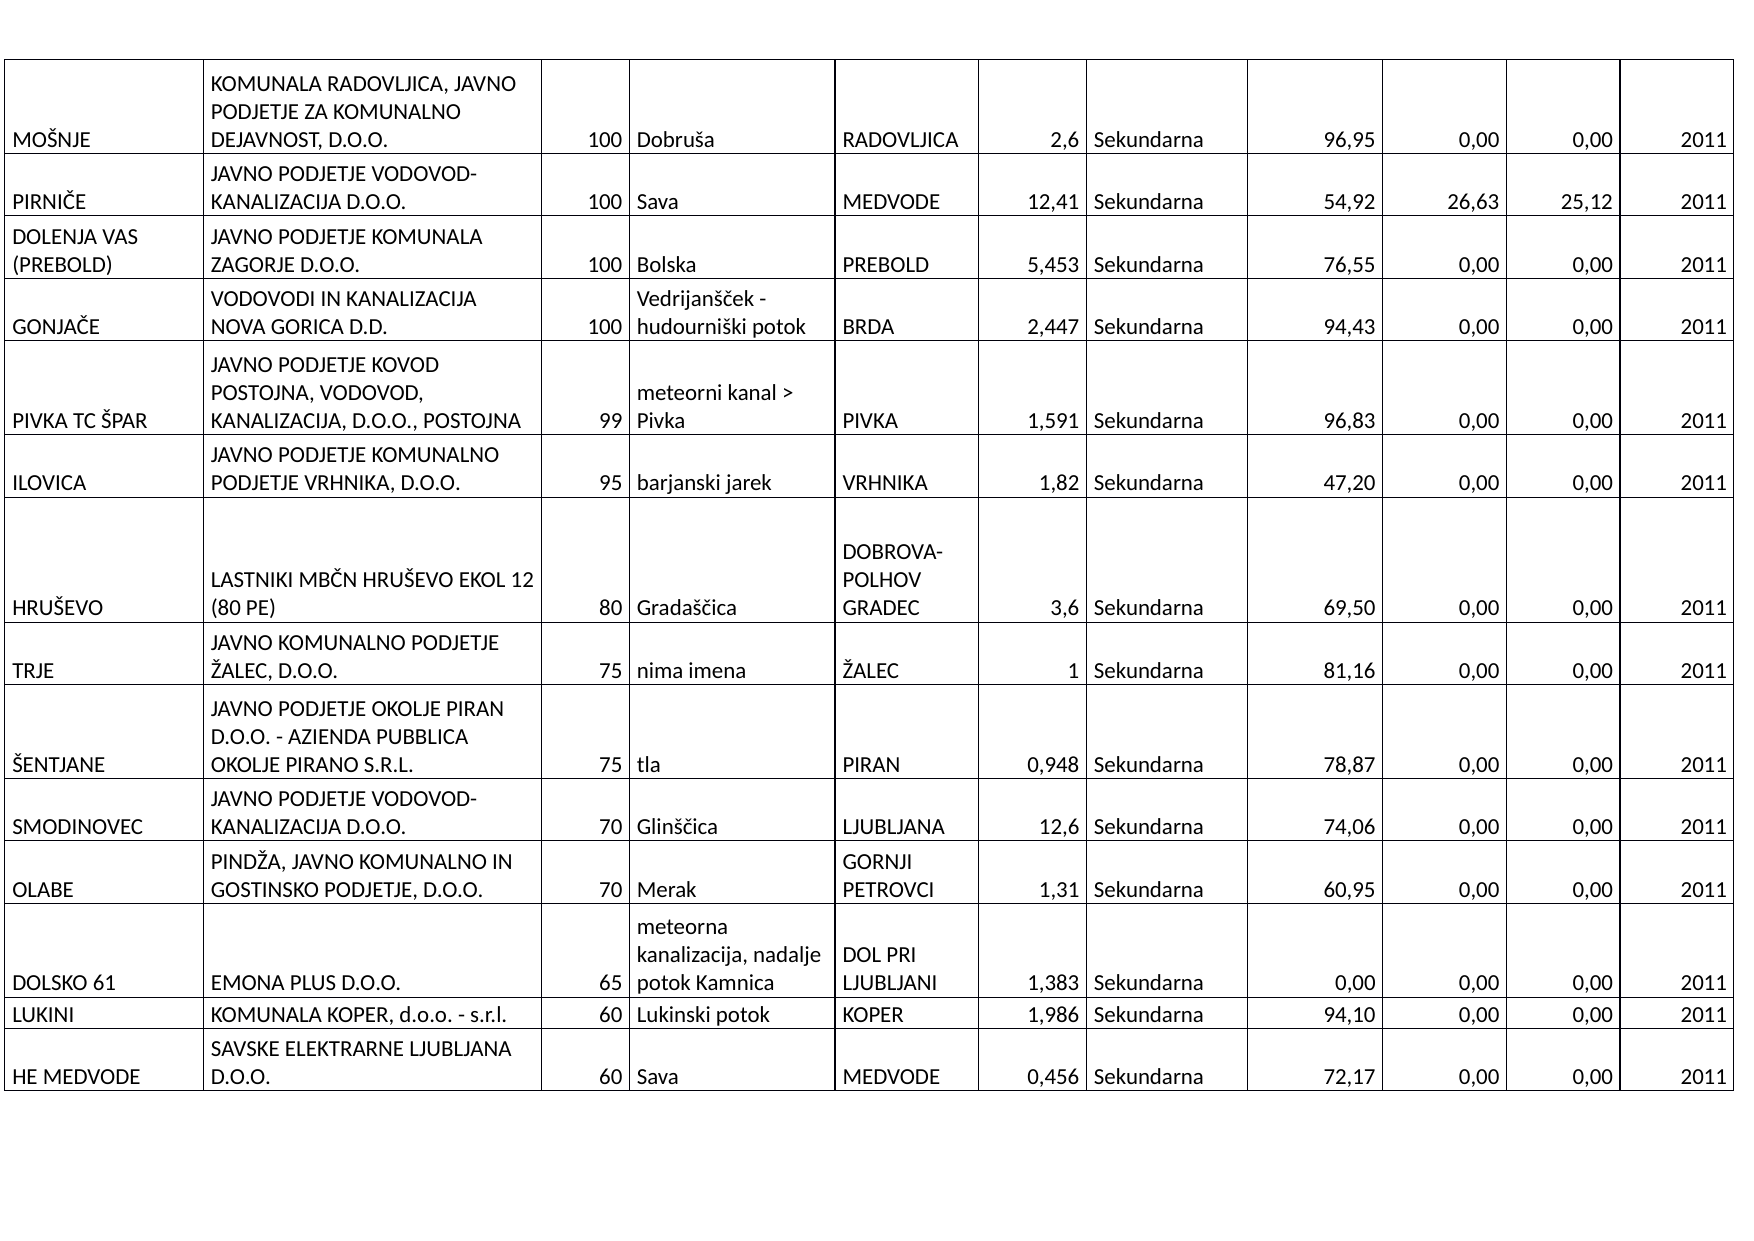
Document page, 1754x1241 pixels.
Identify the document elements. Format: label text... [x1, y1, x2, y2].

table_cell DOBROVA-POLHOV GRADEC [836, 498, 978, 622]
table_cell 81,16 [1248, 623, 1382, 684]
table_cell 0,00 [1383, 498, 1506, 622]
table_cell tla [630, 685, 834, 778]
table_cell 0,00 [1383, 435, 1506, 497]
table_cell 0,00 [1507, 498, 1619, 622]
table_cell 25,12 [1507, 154, 1619, 215]
table_cell 75 [542, 685, 629, 778]
table_cell KOMUNALA KOPER, d.o.o. - s.r.l. [204, 998, 541, 1028]
table_cell VRHNIKA [836, 435, 978, 497]
table_cell JAVNO PODJETJE KOVOD POSTOJNA, VODOVOD, KANALIZACIJA, D.O.O., POSTOJNA [204, 341, 541, 434]
table_cell meteorna kanalizacija, nadalje potok Kamnica [630, 904, 834, 997]
table_cell JAVNO PODJETJE KOMUNALA ZAGORJE D.O.O. [204, 216, 541, 278]
table_cell 5,453 [979, 216, 1086, 278]
table_cell 100 [542, 216, 629, 278]
table_cell 0,00 [1507, 998, 1619, 1028]
table_cell 96,95 [1248, 60, 1382, 153]
table_cell HE MEDVODE [5, 1029, 203, 1090]
table_cell JAVNO PODJETJE OKOLJE PIRAN D.O.O. - AZIENDA PUBBLICA OKOLJE PIRANO S.R.L. [204, 685, 541, 778]
table_cell 2011 [1621, 623, 1733, 684]
table_cell 0,00 [1383, 1029, 1506, 1090]
table_cell 1,986 [979, 998, 1086, 1028]
table_cell 72,17 [1248, 1029, 1382, 1090]
table_cell 47,20 [1248, 435, 1382, 497]
table_cell 0,00 [1248, 904, 1382, 997]
table_cell SMODINOVEC [5, 779, 203, 840]
table_cell 0,00 [1383, 60, 1506, 153]
table_cell OLABE [5, 841, 203, 903]
table_cell meteorni kanal > Pivka [630, 341, 834, 434]
table_cell MOŠNJE [5, 60, 203, 153]
table_cell PINDŽA, JAVNO KOMUNALNO IN GOSTINSKO PODJETJE, D.O.O. [204, 841, 541, 903]
table_cell 0,00 [1507, 279, 1619, 340]
table_cell Sava [630, 1029, 834, 1090]
table_cell 0,00 [1507, 216, 1619, 278]
table_cell Sekundarna [1087, 498, 1247, 622]
table_cell 100 [542, 279, 629, 340]
table_cell 54,92 [1248, 154, 1382, 215]
table_cell 2011 [1621, 904, 1733, 997]
table_cell 0,00 [1507, 685, 1619, 778]
table_cell 0,00 [1383, 685, 1506, 778]
table_cell 100 [542, 60, 629, 153]
table_cell 78,87 [1248, 685, 1382, 778]
table_cell RADOVLJICA [836, 60, 978, 153]
table_cell 0,456 [979, 1029, 1086, 1090]
table_cell 100 [542, 154, 629, 215]
table_cell 26,63 [1383, 154, 1506, 215]
table_cell LASTNIKI MBČN HRUŠEVO EKOL 12 (80 PE) [204, 498, 541, 622]
table_cell 2011 [1621, 779, 1733, 840]
table_cell Sekundarna [1087, 60, 1247, 153]
table_cell GORNJI PETROVCI [836, 841, 978, 903]
table_cell 0,00 [1383, 341, 1506, 434]
table_cell 96,83 [1248, 341, 1382, 434]
table_cell 12,41 [979, 154, 1086, 215]
table_cell JAVNO PODJETJE VODOVOD-KANALIZACIJA D.O.O. [204, 779, 541, 840]
table_cell 0,00 [1383, 779, 1506, 840]
table_cell 2,6 [979, 60, 1086, 153]
table_cell PIVKA [836, 341, 978, 434]
table_cell 99 [542, 341, 629, 434]
table_cell BRDA [836, 279, 978, 340]
table_cell 0,00 [1507, 341, 1619, 434]
table_cell 2011 [1621, 60, 1733, 153]
table_cell ŠENTJANE [5, 685, 203, 778]
table_cell 60 [542, 1029, 629, 1090]
table_cell Glinščica [630, 779, 834, 840]
table_cell 94,10 [1248, 998, 1382, 1028]
table_cell 94,43 [1248, 279, 1382, 340]
table_cell Lukinski potok [630, 998, 834, 1028]
table_cell 1,591 [979, 341, 1086, 434]
table_cell 1,383 [979, 904, 1086, 997]
table_cell 2011 [1621, 154, 1733, 215]
table_cell 0,948 [979, 685, 1086, 778]
table_cell 0,00 [1507, 904, 1619, 997]
table_cell 1,31 [979, 841, 1086, 903]
table_cell Gradaščica [630, 498, 834, 622]
table_cell 1 [979, 623, 1086, 684]
table_cell 65 [542, 904, 629, 997]
table_cell JAVNO PODJETJE KOMUNALNO PODJETJE VRHNIKA, D.O.O. [204, 435, 541, 497]
table_cell Sava [630, 154, 834, 215]
table_cell 70 [542, 841, 629, 903]
table_cell PREBOLD [836, 216, 978, 278]
table_cell 2011 [1621, 341, 1733, 434]
table_cell DOL PRI LJUBLJANI [836, 904, 978, 997]
table_cell 12,6 [979, 779, 1086, 840]
table_cell 0,00 [1383, 279, 1506, 340]
table_cell 0,00 [1383, 998, 1506, 1028]
table_cell 2011 [1621, 998, 1733, 1028]
table_cell 75 [542, 623, 629, 684]
table_cell DOLENJA VAS (PREBOLD) [5, 216, 203, 278]
table_cell HRUŠEVO [5, 498, 203, 622]
table_cell PIVKA TC ŠPAR [5, 341, 203, 434]
table_cell 2011 [1621, 435, 1733, 497]
table_cell 69,50 [1248, 498, 1382, 622]
table_cell JAVNO PODJETJE VODOVOD-KANALIZACIJA D.O.O. [204, 154, 541, 215]
table_cell SAVSKE ELEKTRARNE LJUBLJANA D.O.O. [204, 1029, 541, 1090]
table_cell Sekundarna [1087, 435, 1247, 497]
table_cell Sekundarna [1087, 904, 1247, 997]
table_cell 2011 [1621, 498, 1733, 622]
table_cell 0,00 [1507, 435, 1619, 497]
table_cell 76,55 [1248, 216, 1382, 278]
table_cell EMONA PLUS D.O.O. [204, 904, 541, 997]
table_cell Sekundarna [1087, 841, 1247, 903]
table_cell Sekundarna [1087, 685, 1247, 778]
table_cell 0,00 [1507, 779, 1619, 840]
table_cell 80 [542, 498, 629, 622]
table_cell 2011 [1621, 216, 1733, 278]
table_cell 60 [542, 998, 629, 1028]
table_cell Sekundarna [1087, 623, 1247, 684]
table_cell GONJAČE [5, 279, 203, 340]
table_cell 0,00 [1507, 60, 1619, 153]
table_cell Sekundarna [1087, 279, 1247, 340]
table_cell 0,00 [1383, 841, 1506, 903]
table_cell 2011 [1621, 279, 1733, 340]
table_cell 0,00 [1383, 216, 1506, 278]
table_cell 60,95 [1248, 841, 1382, 903]
table_cell 0,00 [1507, 841, 1619, 903]
table_cell LUKINI [5, 998, 203, 1028]
table_cell 0,00 [1383, 623, 1506, 684]
table_cell KOPER [836, 998, 978, 1028]
table_cell KOMUNALA RADOVLJICA, JAVNO PODJETJE ZA KOMUNALNO DEJAVNOST, D.O.O. [204, 60, 541, 153]
table_cell 74,06 [1248, 779, 1382, 840]
table_cell PIRAN [836, 685, 978, 778]
table_cell LJUBLJANA [836, 779, 978, 840]
table_cell 0,00 [1383, 904, 1506, 997]
table_cell 1,82 [979, 435, 1086, 497]
table_cell DOLSKO 61 [5, 904, 203, 997]
table_cell Sekundarna [1087, 154, 1247, 215]
table_cell PIRNIČE [5, 154, 203, 215]
table_cell barjanski jarek [630, 435, 834, 497]
table_cell 3,6 [979, 498, 1086, 622]
table_cell ŽALEC [836, 623, 978, 684]
table_cell Sekundarna [1087, 216, 1247, 278]
table_cell nima imena [630, 623, 834, 684]
table_cell Sekundarna [1087, 1029, 1247, 1090]
table_cell 95 [542, 435, 629, 497]
table_cell Sekundarna [1087, 779, 1247, 840]
table_cell ILOVICA [5, 435, 203, 497]
table_cell 0,00 [1507, 623, 1619, 684]
table_cell TRJE [5, 623, 203, 684]
table_cell 70 [542, 779, 629, 840]
table_cell Vedrijanšček - hudourniški potok [630, 279, 834, 340]
table_cell 2011 [1621, 841, 1733, 903]
table_cell 0,00 [1507, 1029, 1619, 1090]
table_cell MEDVODE [836, 1029, 978, 1090]
table_cell 2011 [1621, 685, 1733, 778]
table_cell VODOVODI IN KANALIZACIJA NOVA GORICA D.D. [204, 279, 541, 340]
table_cell JAVNO KOMUNALNO PODJETJE ŽALEC, D.O.O. [204, 623, 541, 684]
table_cell Sekundarna [1087, 341, 1247, 434]
table_cell 2011 [1621, 1029, 1733, 1090]
table_cell Bolska [630, 216, 834, 278]
table_cell 2,447 [979, 279, 1086, 340]
table_cell Merak [630, 841, 834, 903]
table_cell Sekundarna [1087, 998, 1247, 1028]
table_cell MEDVODE [836, 154, 978, 215]
table_cell Dobruša [630, 60, 834, 153]
